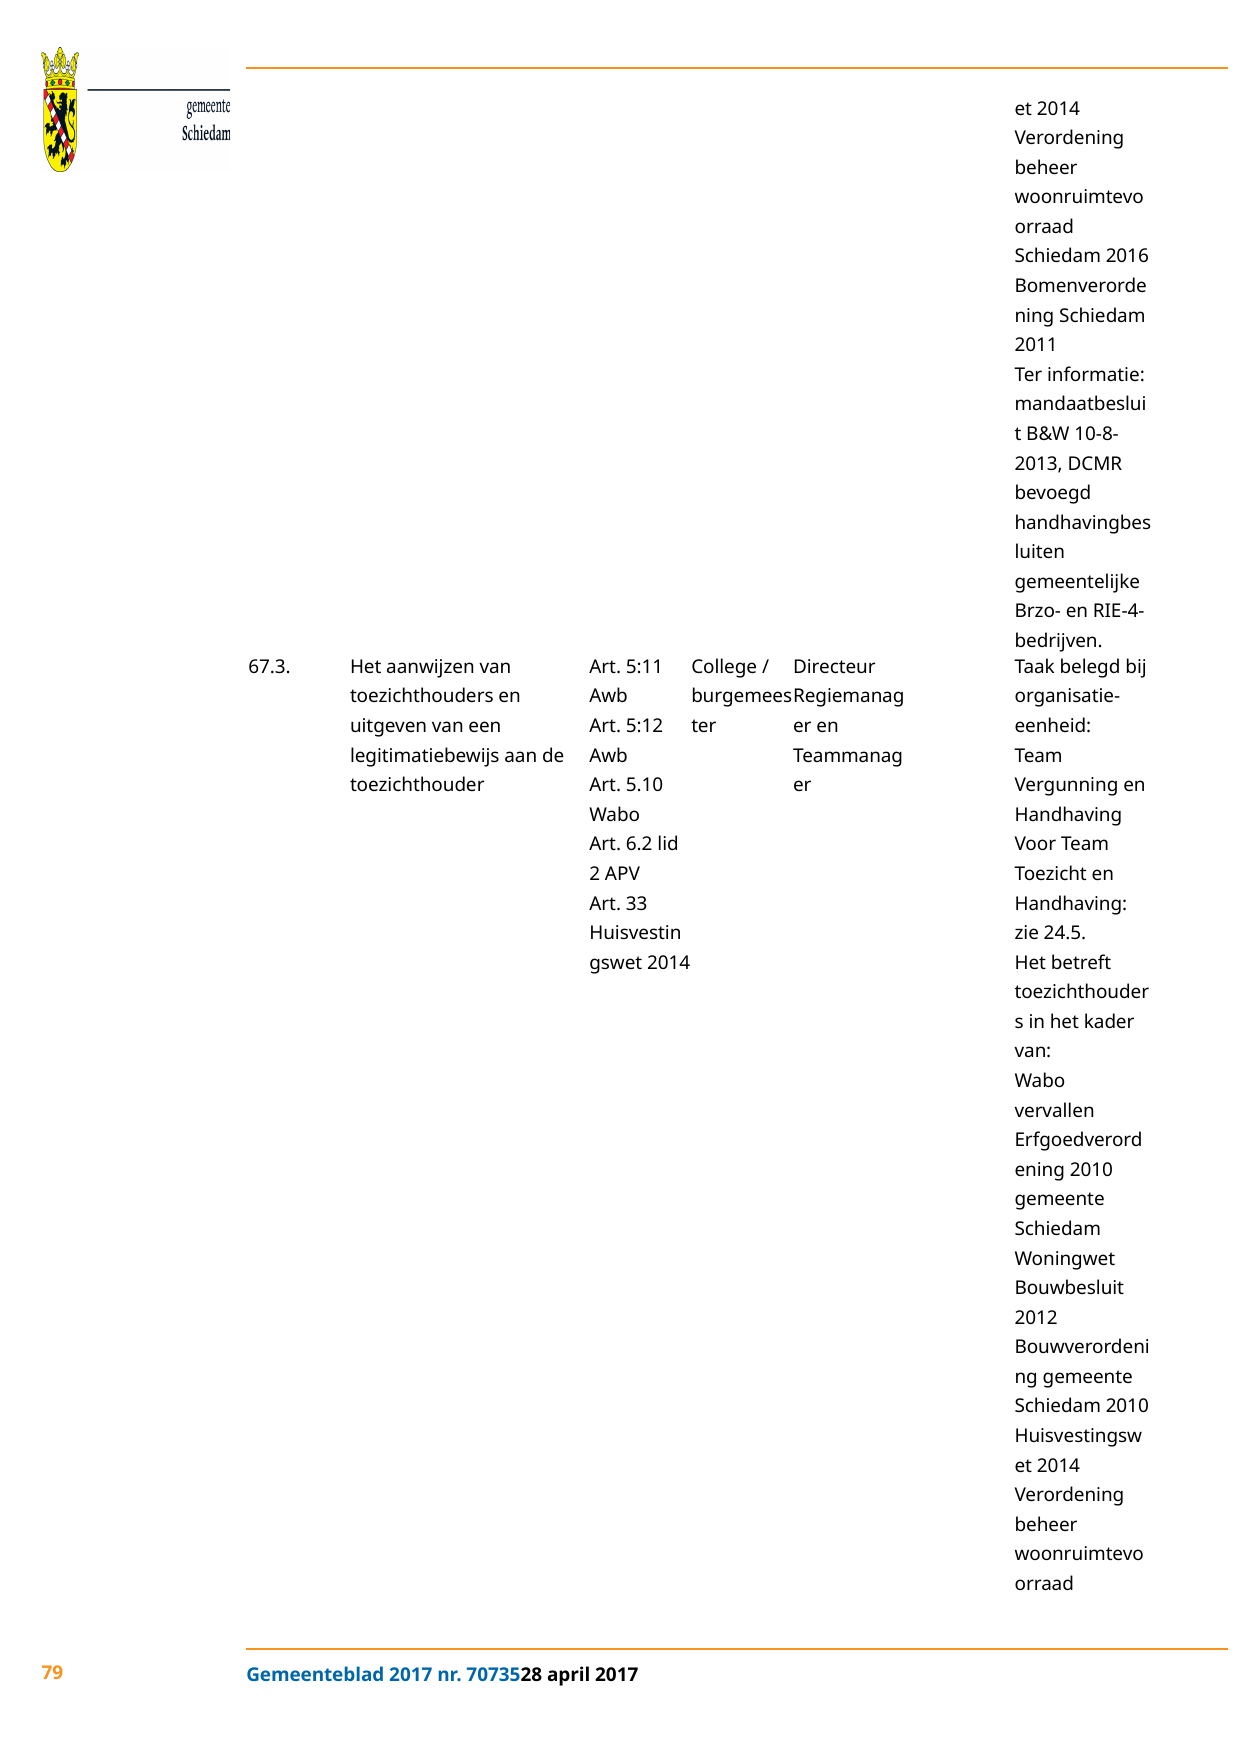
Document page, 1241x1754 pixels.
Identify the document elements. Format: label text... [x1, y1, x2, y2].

table_cell [908, 95, 1014, 653]
table_cell 67.3. [248, 653, 350, 1596]
table_cell Taak belegd bij organisatie-eenheid: Team Vergunning en Handhaving Voor Team Toezicht en Handhaving: zie 24.5. Het betreft toezichthouders in het kader van: Wabo vervallen Erfgoedverordening 2010 gemeente Schiedam Woningwet Bouwbesluit 2012 Bouwverordening gemeente Schiedam 2010 Huisvestingswet 2014 Verordening beheer woonruimtevoorraad [1014, 653, 1152, 1596]
table_cell [691, 95, 793, 653]
table_cell Het aanwijzen van toezichthouders en uitgeven van een legitimatiebewijs aan de toezichthouder [350, 653, 589, 1596]
table_cell College / burgemeester [691, 653, 793, 1596]
table_cell [589, 95, 691, 653]
table_cell [793, 95, 908, 653]
table_cell [350, 95, 589, 653]
table_cell Directeur Regiemanager en Teammanager [793, 653, 908, 1596]
picture [41, 47, 231, 172]
table_cell [908, 653, 1014, 1596]
table_cell et 2014 Verordening beheer woonruimtevoorraad Schiedam 2016 Bomenverordening Schiedam 2011 Ter informatie: mandaatbesluit B&W 10-8-2013, DCMR bevoegd handhavingbesluiten gemeentelijke Brzo- en RIE-4-bedrijven. [1014, 95, 1152, 653]
table_cell [248, 95, 350, 653]
table_cell Art. 5:11 Awb Art. 5:12 Awb Art. 5.10 Wabo Art. 6.2 lid 2 APV Art. 33 Huisvestingswet 2014 [589, 653, 691, 1596]
